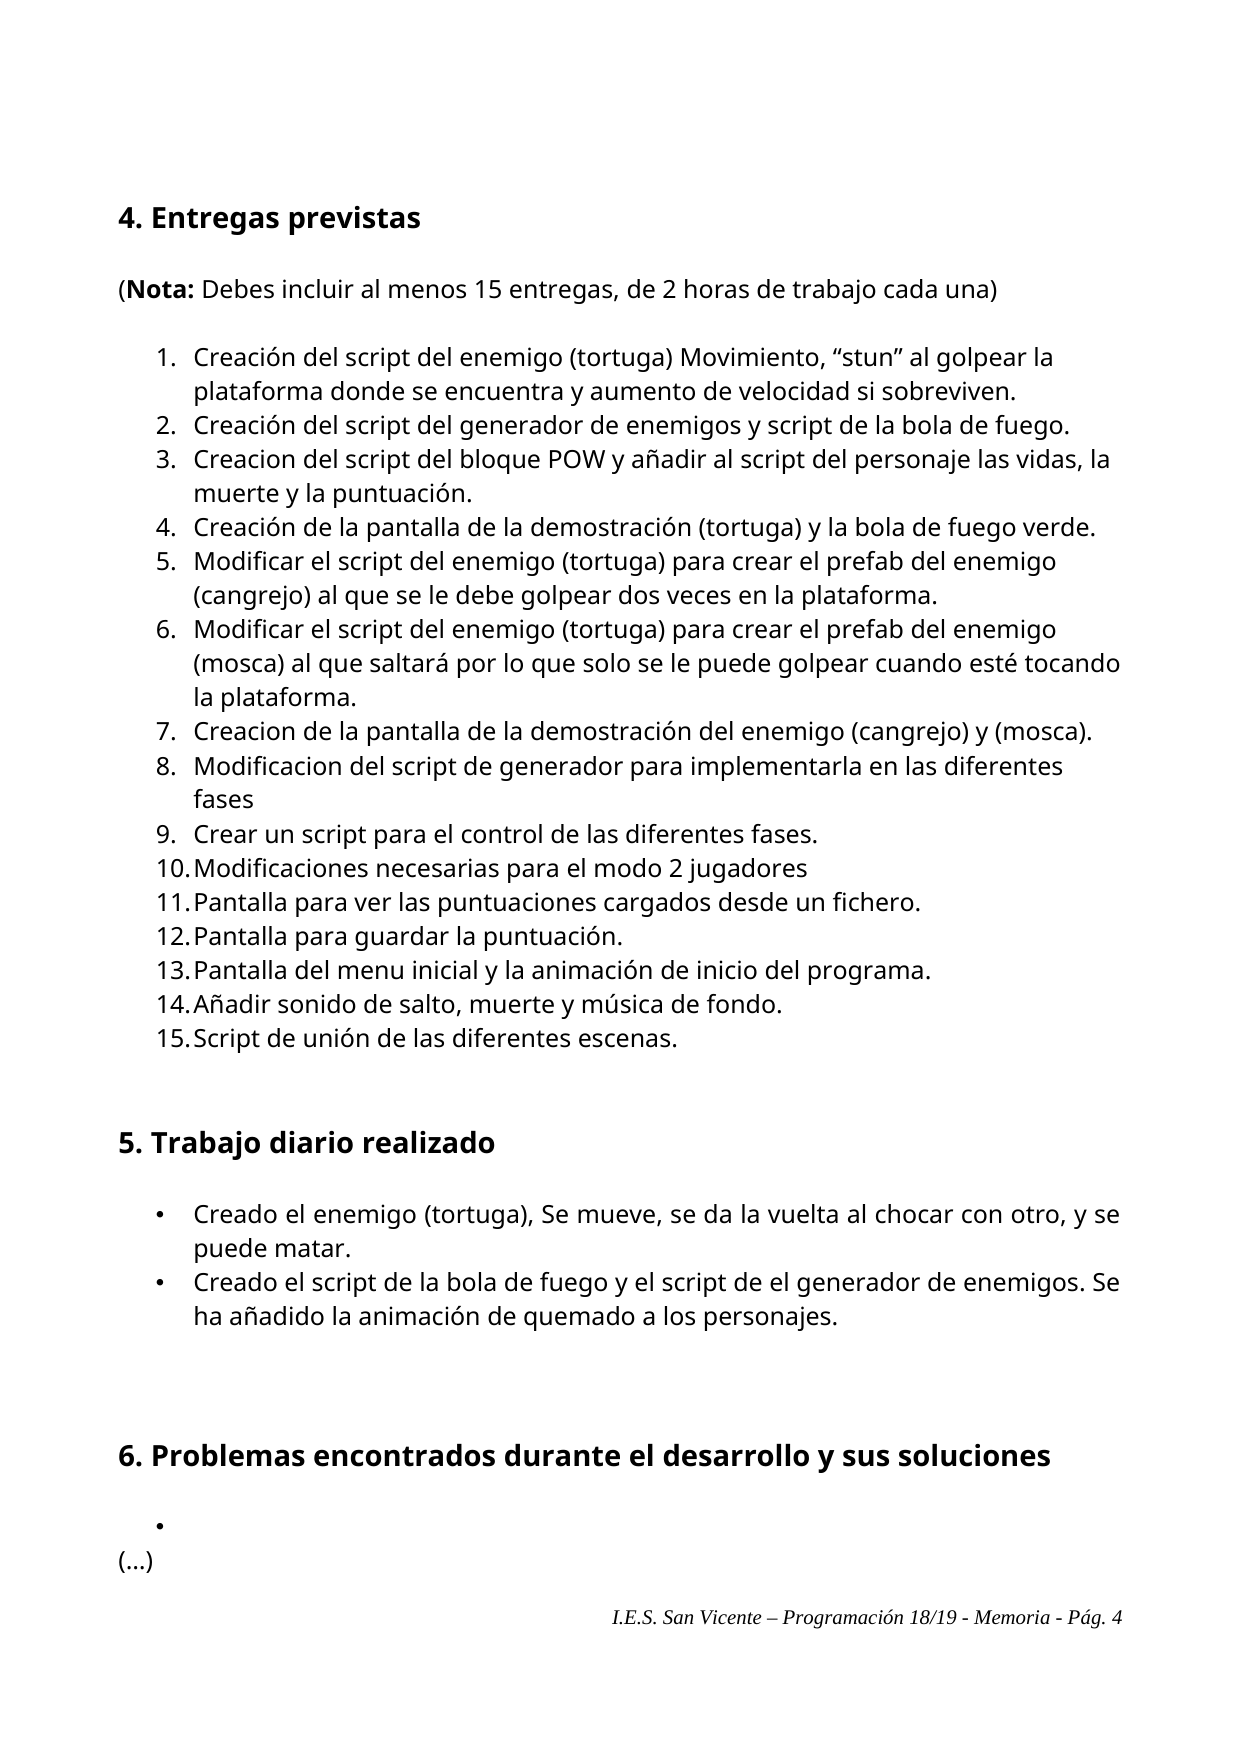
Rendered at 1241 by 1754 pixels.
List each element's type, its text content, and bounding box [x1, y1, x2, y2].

text (…) [118, 1543, 1122, 1577]
list Añadir sonido de salto, muerte y música de fondo. [156, 987, 1122, 1021]
list Pantalla para guardar la puntuación. [156, 918, 1122, 952]
list Modificar el script del enemigo (tortuga) para crear el prefab del enemigo (mosca) al que saltará por lo que solo se le puede golpear cuando esté tocando la plataforma. [156, 612, 1122, 714]
list Modificar el script del enemigo (tortuga) para crear el prefab del enemigo (cangrejo) al que se le debe golpear dos veces en la plataforma. [156, 544, 1122, 612]
list Pantalla del menu inicial y la animación de inicio del programa. [156, 952, 1122, 987]
list Modificaciones necesarias para el modo 2 jugadores [156, 850, 1122, 884]
text (Nota: Debes incluir al menos 15 entregas, de 2 horas de trabajo cada una) [118, 271, 1122, 305]
list Creacion del script del bloque POW y añadir al script del personaje las vidas, la muerte y la puntuación. [156, 442, 1122, 510]
list Creación de la pantalla de la demostración (tortuga) y la bola de fuego verde. [156, 510, 1122, 544]
list Creado el enemigo (tortuga), Se mueve, se da la vuelta al chocar con otro, y se puede matar. [156, 1197, 1122, 1265]
list Modificacion del script de generador para implementarla en las diferentes fases [156, 748, 1122, 816]
list Pantalla para ver las puntuaciones cargados desde un fichero. [156, 884, 1122, 918]
list Creacion de la pantalla de la demostración del enemigo (cangrejo) y (mosca). [156, 714, 1122, 748]
list Creación del script del generador de enemigos y script de la bola de fuego. [156, 407, 1122, 442]
subtitle 6. Problemas encontrados durante el desarrollo y sus soluciones [118, 1435, 1122, 1475]
list Creación del script del enemigo (tortuga) Movimiento, “stun” al golpear la plataforma donde se encuentra y aumento de velocidad si sobreviven. [156, 339, 1122, 407]
list Crear un script para el control de las diferentes fases. [156, 816, 1122, 850]
subtitle 4. Entregas previstas [118, 197, 1122, 237]
subtitle 5. Trabajo diario realizado [118, 1123, 1122, 1162]
list Script de unión de las diferentes escenas. [156, 1021, 1122, 1055]
list Creado el script de la bola de fuego y el script de el generador de enemigos. Se ha añadido la animación de quemado a los personajes. [156, 1265, 1122, 1333]
